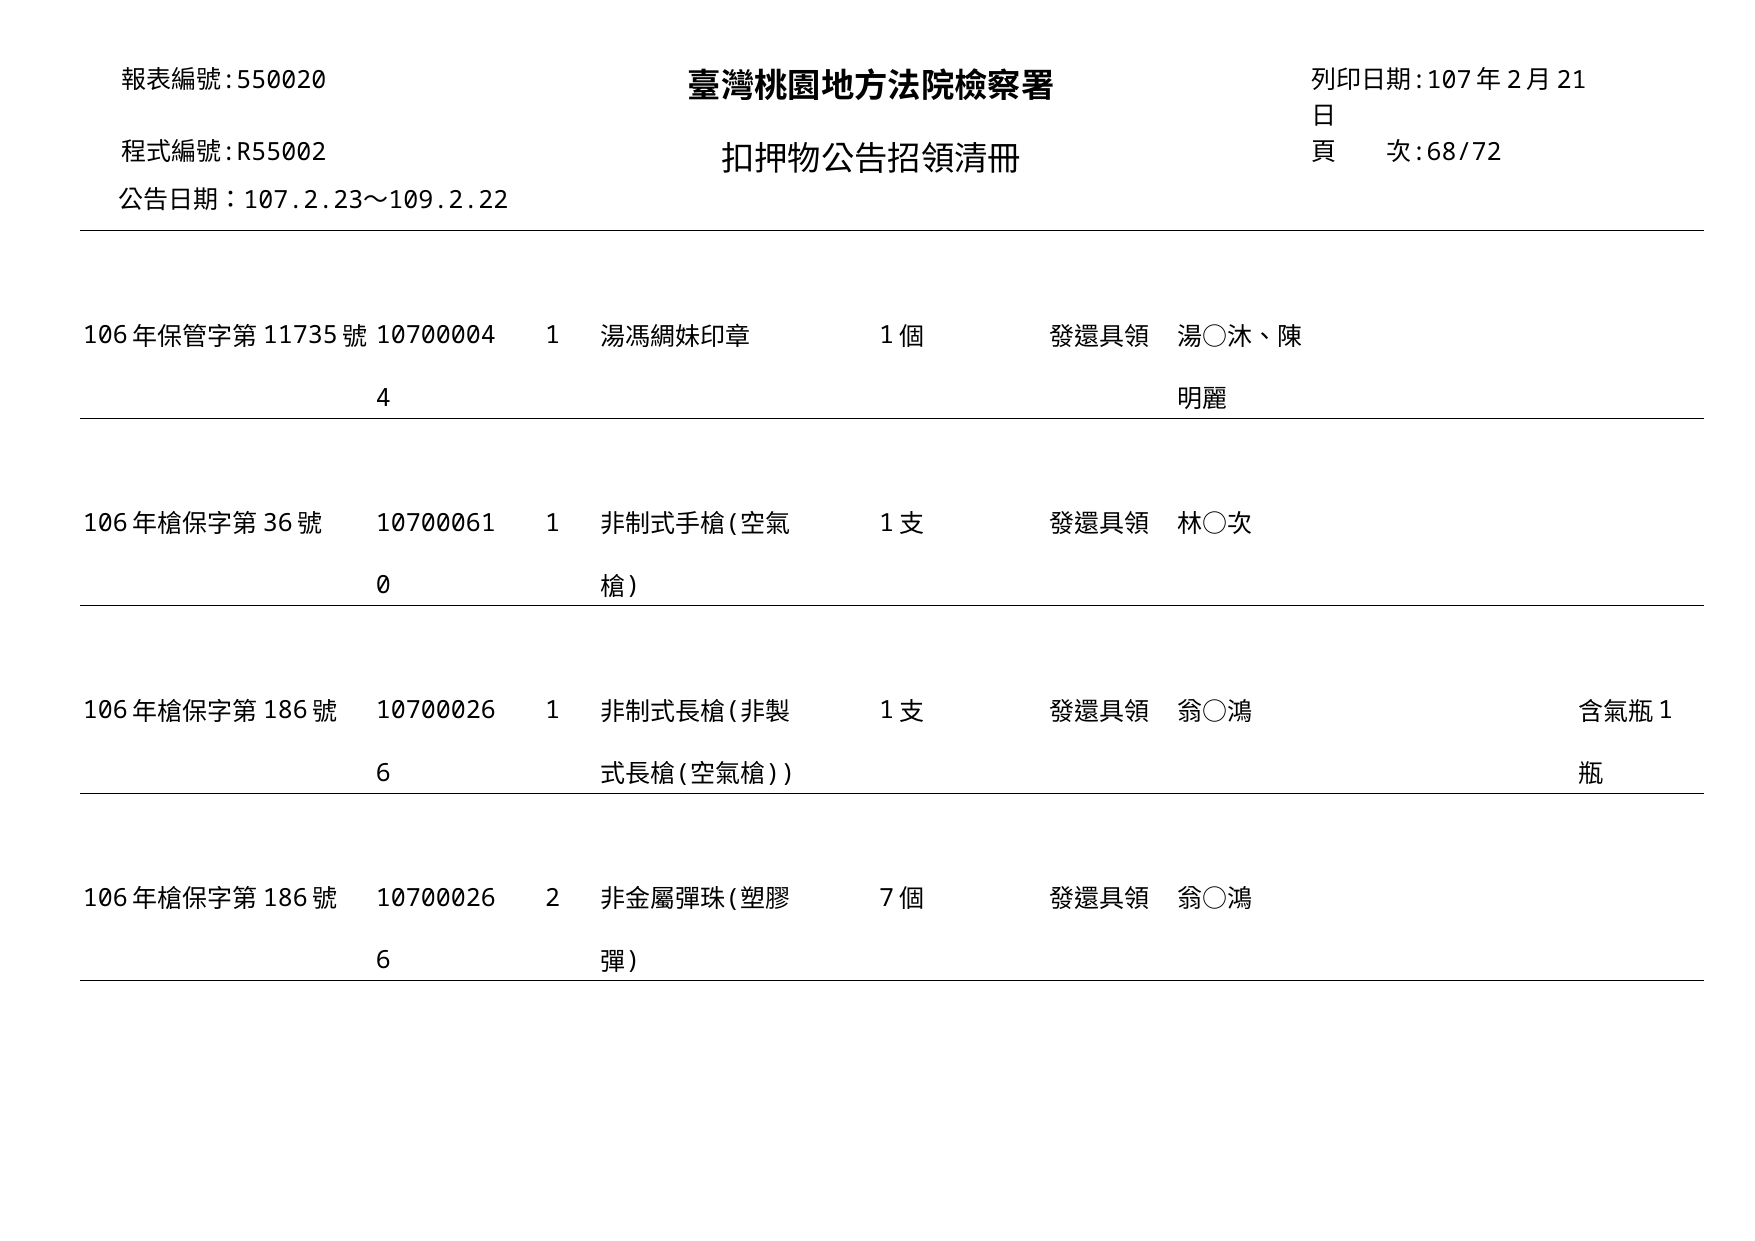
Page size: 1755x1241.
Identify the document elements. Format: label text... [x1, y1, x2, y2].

table_cell [927, 606, 1046, 792]
table_cell [927, 231, 1046, 417]
table_cell [1575, 231, 1704, 417]
table_cell 發還具領 [1046, 231, 1175, 417]
table_cell 發還具領 [1046, 794, 1175, 980]
table_cell [1575, 794, 1704, 980]
table_cell 1支 [808, 419, 927, 605]
table_cell 湯馮綢妹印章 [597, 231, 807, 417]
table_cell 1 [507, 606, 597, 792]
table_cell 翁○鴻 [1175, 794, 1317, 980]
table_cell 非金屬彈珠(塑膠彈) [597, 794, 807, 980]
table_cell 1個 [808, 231, 927, 417]
table_cell 2 [507, 794, 597, 980]
table_cell 1 [507, 231, 597, 417]
table_cell 含氣瓶1瓶 [1575, 606, 1704, 792]
table_cell 非制式手槍(空氣槍) [597, 419, 807, 605]
table_cell 107000610 [373, 419, 507, 605]
table_cell [927, 419, 1046, 605]
table_cell 7個 [808, 794, 927, 980]
table_cell 106年槍保字第186號 [80, 606, 373, 792]
table_cell [1575, 419, 1704, 605]
table_cell 106年保管字第11735號 [80, 231, 373, 417]
table_cell [1317, 419, 1575, 605]
table_cell 發還具領 [1046, 606, 1175, 792]
table_cell 發還具領 [1046, 419, 1175, 605]
table_cell 林○次 [1175, 419, 1317, 605]
table_cell 106年槍保字第36號 [80, 419, 373, 605]
table_cell 107000266 [373, 794, 507, 980]
table_cell [1317, 794, 1575, 980]
table_cell [1317, 231, 1575, 417]
table_cell [927, 794, 1046, 980]
table_cell 1支 [808, 606, 927, 792]
table_cell [1317, 606, 1575, 792]
table_cell 107000044 [373, 231, 507, 417]
table_cell 1 [507, 419, 597, 605]
table_cell 湯○沐、陳明麗 [1175, 231, 1317, 417]
table_cell 107000266 [373, 606, 507, 792]
table_cell 翁○鴻 [1175, 606, 1317, 792]
table_cell 106年槍保字第186號 [80, 794, 373, 980]
table_cell 非制式長槍(非製式長槍(空氣槍)) [597, 606, 807, 792]
